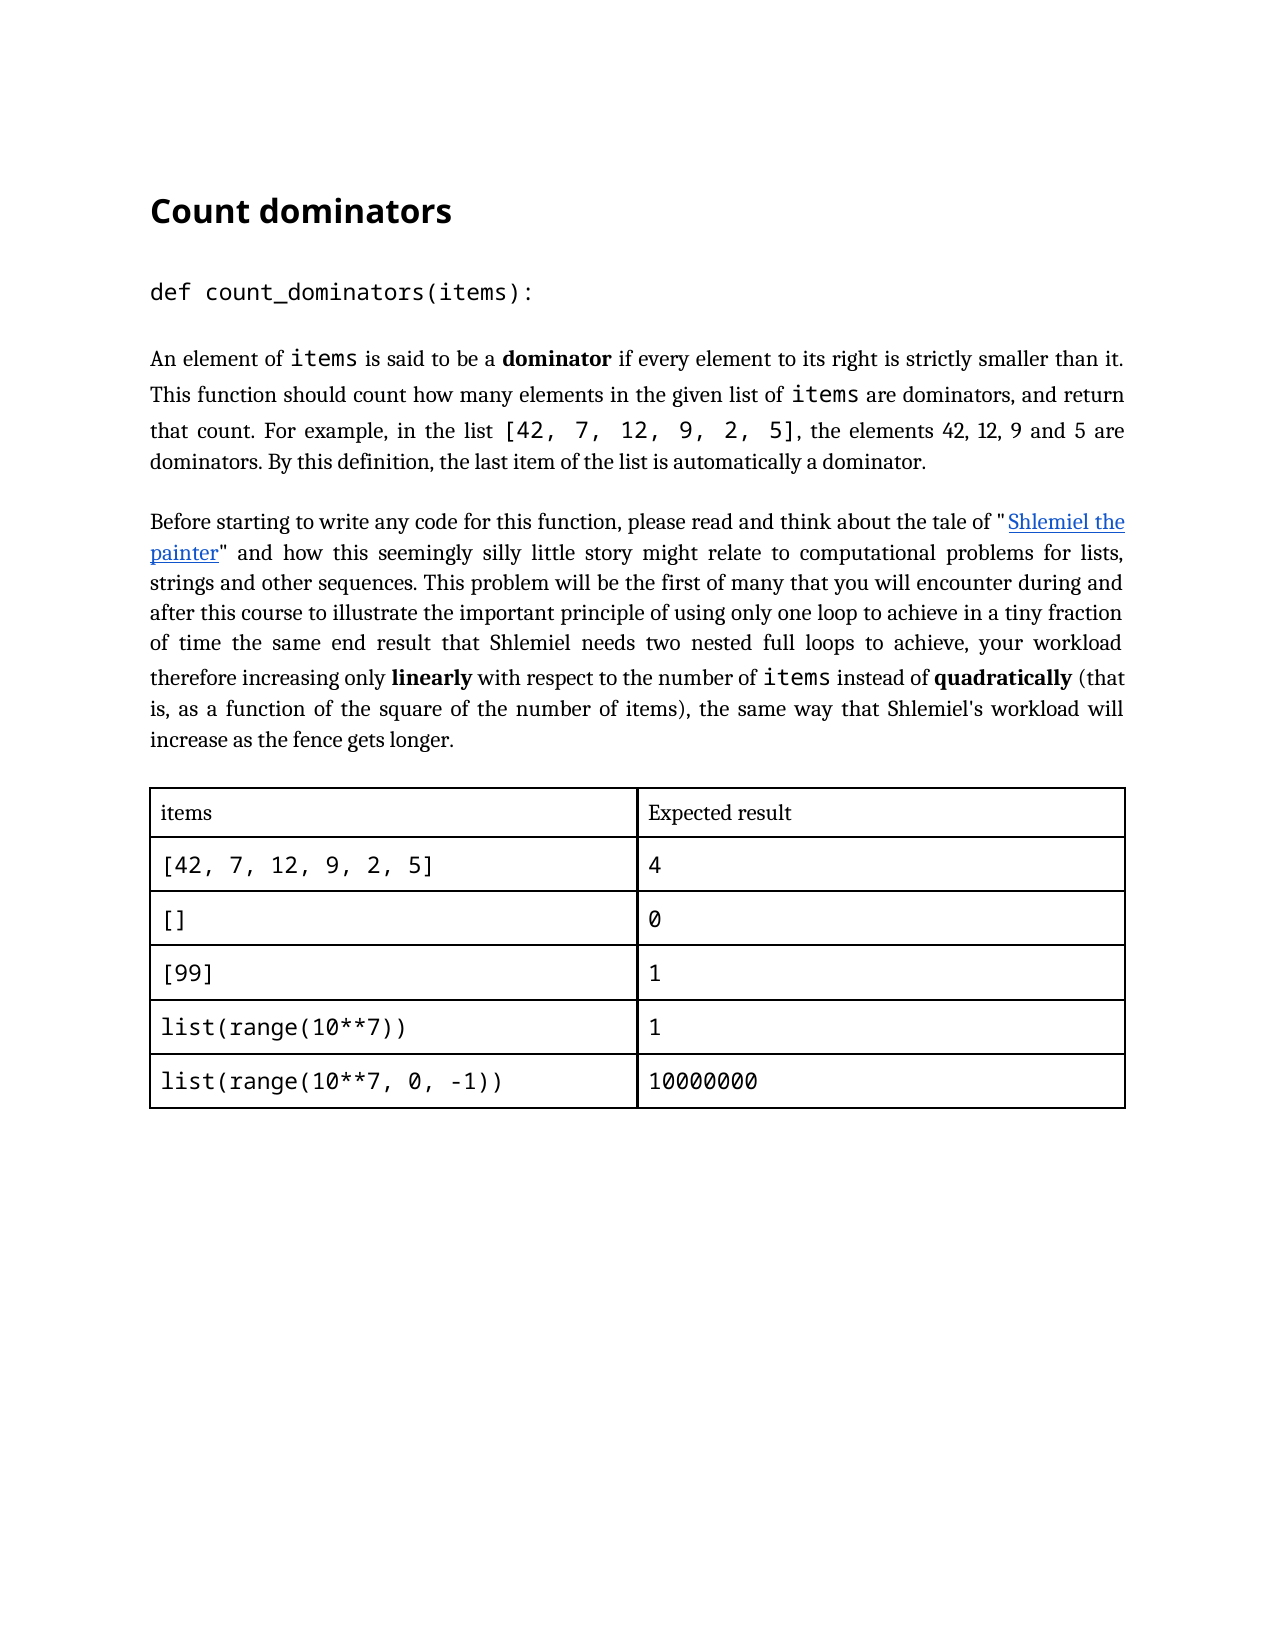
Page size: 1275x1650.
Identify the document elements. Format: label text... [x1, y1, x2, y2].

text def count_dominators(items): [150, 276, 1125, 307]
table_cell [42, 7, 12, 9, 2, 5] [151, 838, 636, 890]
table_cell list(range(10**7, 0, -1)) [151, 1055, 636, 1107]
table_header Expected result [639, 789, 1124, 836]
table_cell 10000000 [639, 1055, 1124, 1107]
subtitle Count dominators [150, 187, 1125, 233]
table_cell 1 [639, 946, 1124, 998]
text Before starting to write any code for this function, please read and think about the tale of "Shlemiel the painter" and how this seemingly silly little story might relate to computational problems for lists, strings and other sequences. This problem will be the first of many that you will encounter during and after this course to illustrate the important principle of using only one loop to achieve in a tiny fraction of time the same end result that Shlemiel needs two nested full loops to achieve, your workload therefore increasing only linearly with respect to the number of items instead of quadratically (that is, as a function of the square of the number of items), the same way that Shlemiel's workload will increase as the fence gets longer. [150, 509, 1125, 753]
table_cell 0 [639, 892, 1124, 944]
table_cell 4 [639, 838, 1124, 890]
table_cell list(range(10**7)) [151, 1001, 636, 1053]
table_header items [151, 789, 636, 836]
table_cell [] [151, 892, 636, 944]
table_cell [99] [151, 946, 636, 998]
table_cell 1 [639, 1001, 1124, 1053]
text An element of items is said to be a dominator if every element to its right is strictly smaller than it. This function should count how many elements in the given list of items are dominators, and return that count. For example, in the list [42, 7, 12, 9, 2, 5], the elements 42, 12, 9 and 5 are dominators. By this definition, the last item of the list is automatically a dominator. [150, 342, 1125, 475]
